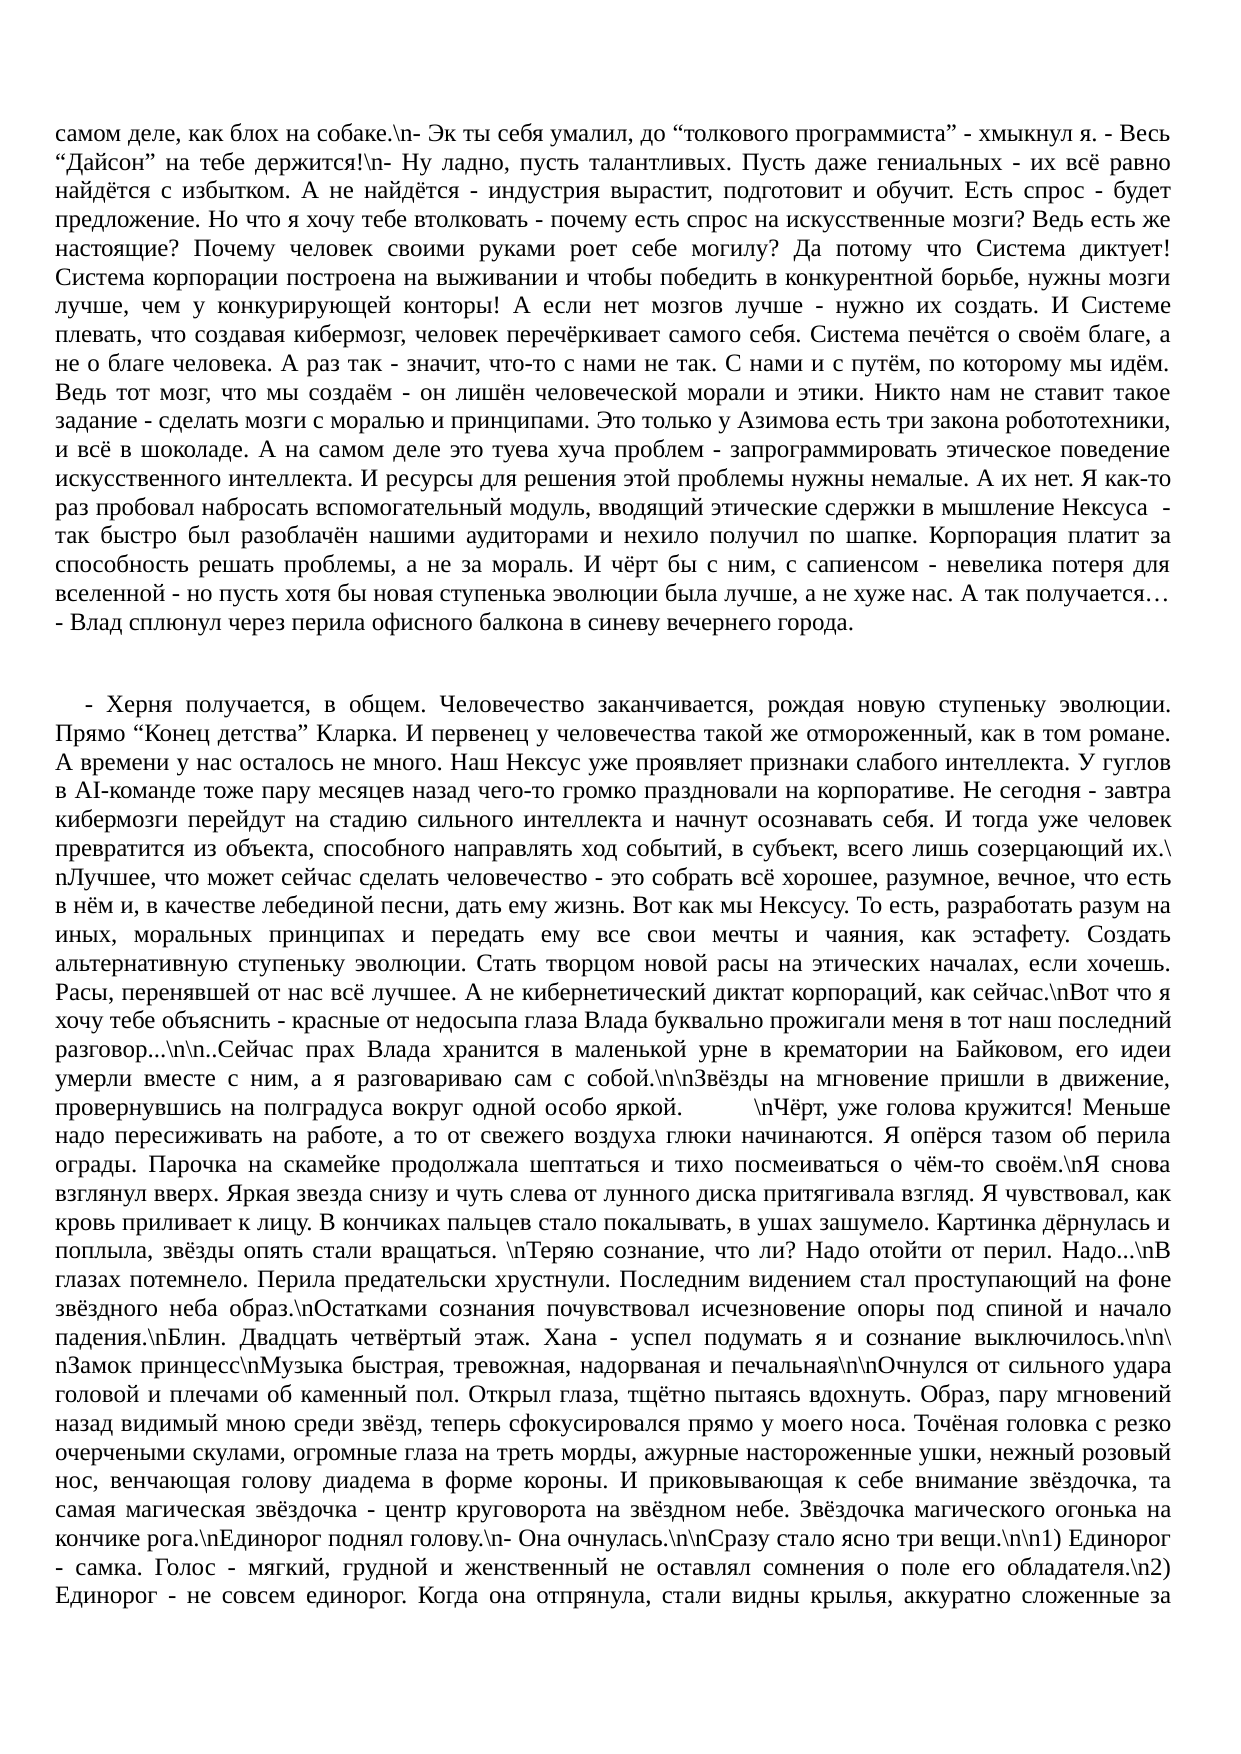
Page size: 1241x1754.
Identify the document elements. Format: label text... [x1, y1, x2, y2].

text - Херня получается, в общем. Человечество заканчивается, рождая новую ступеньку эволюции. Прямо “Конец детства” Кларка. И первенец у человечества такой же отмороженный, как в том романе. А времени у нас осталось не много. Наш Нексус уже проявляет признаки слабого интеллекта. У гуглов в AI-команде тоже пару месяцев назад чего-то громко праздновали на корпоративе. Не сегодня - завтра кибермозги перейдут на стадию сильного интеллекта и начнут осознавать себя. И тогда уже человек превратится из объекта, способного направлять ход событий, в субъект, всего лишь созерцающий их.\nЛучшее, что может сейчас сделать человечество - это собрать всё хорошее, разумное, вечное, что есть в нём и, в качестве лебединой песни, дать ему жизнь. Вот как мы Нексусу. То есть, разработать разум на иных, моральных принципах и передать ему все свои мечты и чаяния, как эстафету. Создать альтернативную ступеньку эволюции. Стать творцом новой расы на этических началах, если хочешь. Расы, перенявшей от нас всё лучшее. А не кибернетический диктат корпораций, как сейчас.\nВот что я хочу тебе объяснить - красные от недосыпа глаза Влада буквально прожигали меня в тот наш последний разговор...\n\n..Сейчас прах Влада хранится в маленькой урне в крематории на Байковом, его идеи умерли вместе с ним, а я разговариваю сам с собой.\n\nЗвёзды на мгновение пришли в движение, провернувшись на полградуса вокруг одной особо яркой. \nЧёрт, уже голова кружится! Меньше надо пересиживать на работе, а то от свежего воздуха глюки начинаются. Я опёрся тазом об перила ограды. Парочка на скамейке продолжала шептаться и тихо посмеиваться о чём-то своём.\nЯ снова взглянул вверх. Яркая звезда снизу и чуть слева от лунного диска притягивала взгляд. Я чувствовал, как кровь приливает к лицу. В кончиках пальцев стало покалывать, в ушах зашумело. Картинка дёрнулась и поплыла, звёзды опять стали вращаться. \nТеряю сознание, что ли? Надо отойти от перил. Надо...\nВ глазах потемнело. Перила предательски хрустнули. Последним видением стал проступающий на фоне звёздного неба образ.\nОстатками сознания почувствовал исчезновение опоры под спиной и начало падения.\nБлин. Двадцать четвёртый этаж. Хана - успел подумать я и сознание выключилось.\n\n\nЗамок принцесс\nМузыка быстрая, тревожная, надорваная и печальная\n\nОчнулся от сильного удара головой и плечами об каменный пол. Открыл глаза, тщётно пытаясь вдохнуть. Образ, пару мгновений назад видимый мною среди звёзд, теперь сфокусировался прямо у моего носа. Точёная головка с резко очерчеными скулами, огромные глаза на треть морды, ажурные настороженные ушки, нежный розовый нос, венчающая голову диадема в форме короны. И приковывающая к себе внимание звёздочка, та самая магическая звёздочка - центр круговорота на звёздном небе. Звёздочка магического огонька на кончике рога.\nЕдинорог поднял голову.\n- Она очнулась.\n\nСразу стало ясно три вещи.\n\n1) Единорог - самка. Голос - мягкий, грудной и женственный не оставлял сомнения о поле его обладателя.\n2) Единорог - не совсем единорог. Когда она отпрянула, стали видны крылья, аккуратно сложенные за [55, 689, 1172, 1609]
text самом деле, как блох на собаке.\n- Эк ты себя умалил, до “толкового программиста” - хмыкнул я. - Весь “Дайсон” на тебе держится!\n- Ну ладно, пусть талантливых. Пусть даже гениальных - их всё равно найдётся с избытком. А не найдётся - индустрия вырастит, подготовит и обучит. Есть спрос - будет предложение. Но что я хочу тебе втолковать - почему есть спрос на искусственные мозги? Ведь есть же настоящие? Почему человек своими руками роет себе могилу? Да потому что Система диктует! Система корпорации построена на выживании и чтобы победить в конкурентной борьбе, нужны мозги лучше, чем у конкурирующей конторы! А если нет мозгов лучше - нужно их создать. И Системе плевать, что создавая кибермозг, человек перечёркивает самого себя. Система печётся о своём благе, а не о благе человека. А раз так - значит, что-то с нами не так. С нами и с путём, по которому мы идём. Ведь тот мозг, что мы создаём - он лишён человеческой морали и этики. Никто нам не ставит такое задание - сделать мозги с моралью и принципами. Это только у Азимова есть три закона робототехники, и всё в шоколаде. А на самом деле это туева хуча проблем - запрограммировать этическое поведение искусственного интеллекта. И ресурсы для решения этой проблемы нужны немалые. А их нет. Я как-то раз пробовал набросать вспомогательный модуль, вводящий этические сдержки в мышление Нексуса - так быстро был разоблачён нашими аудиторами и нехило получил по шапке. Корпорация платит за способность решать проблемы, а не за мораль. И чёрт бы с ним, с сапиенсом - невелика потеря для вселенной - но пусть хотя бы новая ступенька эволюции была лучше, а не хуже нас. А так получается… - Влад сплюнул через перила офисного балкона в синеву вечернего города. [55, 118, 1172, 636]
